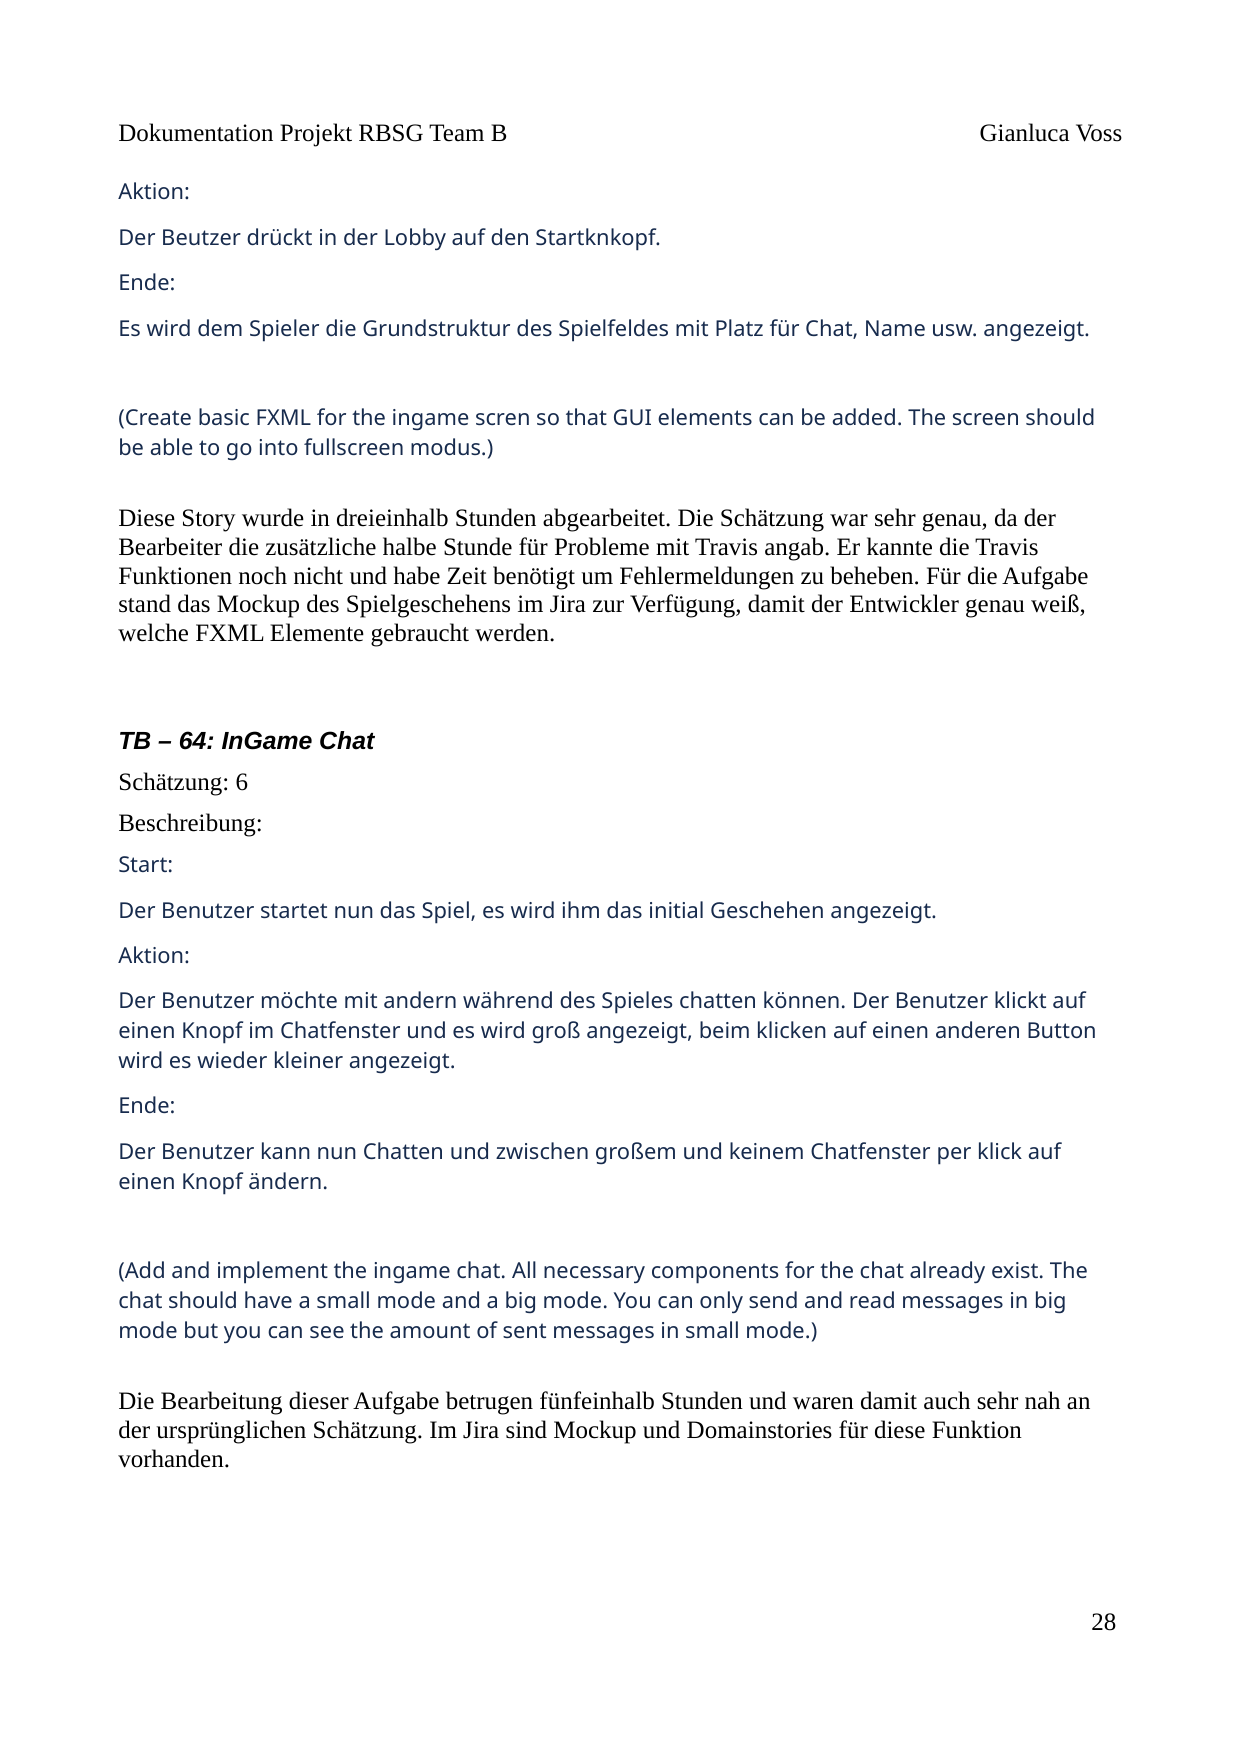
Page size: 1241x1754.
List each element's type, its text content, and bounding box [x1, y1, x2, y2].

text (Create basic FXML for the ingame scren so that GUI elements can be added. The screen should be able to go into fullscreen modus.) [118, 402, 1122, 462]
text Start: [118, 849, 1122, 879]
text Die Bearbeitung dieser Aufgabe betrugen fünfeinhalb Stunden und waren damit auch sehr nah an der ursprünglichen Schätzung. Im Jira sind Mockup und Domainstories für diese Funktion vorhanden. [118, 1386, 1122, 1472]
text Der Beutzer drückt in der Lobby auf den Startknkopf. [118, 222, 1122, 252]
text Diese Story wurde in dreieinhalb Stunden abgearbeitet. Die Schätzung war sehr genau, da der Bearbeiter die zusätzliche halbe Stunde für Probleme mit Travis angab. Er kannte die Travis Funktionen noch nicht und habe Zeit benötigt um Fehlermeldungen zu beheben. Für die Aufgabe stand das Mockup des Spielgeschehens im Jira zur Verfügung, damit der Entwickler genau weiß, welche FXML Elemente gebraucht werden. [118, 503, 1122, 647]
text Aktion: [118, 940, 1122, 970]
text Ende: [118, 1091, 1122, 1120]
text Der Benutzer startet nun das Spiel, es wird ihm das initial Geschehen angezeigt. [118, 895, 1122, 924]
text (Add and implement the ingame chat. All necessary components for the chat already exist. The chat should have a small mode and a big mode. You can only send and read messages in big mode but you can see the amount of sent messages in small mode.) [118, 1256, 1122, 1345]
subtitle TB – 64: InGame Chat [118, 726, 1122, 754]
text Der Benutzer möchte mit andern während des Spieles chatten können. Der Benutzer klickt auf einen Knopf im Chatfenster und es wird groß angezeigt, beim klicken auf einen anderen Button wird es wieder kleiner angezeigt. [118, 986, 1122, 1075]
text Beschreibung: [118, 808, 1122, 837]
text Der Benutzer kann nun Chatten und zwischen großem und keinem Chatfenster per klick auf einen Knopf ändern. [118, 1136, 1122, 1196]
text Schätzung: 6 [118, 767, 1122, 796]
text Es wird dem Spieler die Grundstruktur des Spielfeldes mit Platz für Chat, Name usw. angezeigt. [118, 313, 1122, 342]
text Ende: [118, 267, 1122, 297]
text Aktion: [118, 176, 1122, 206]
